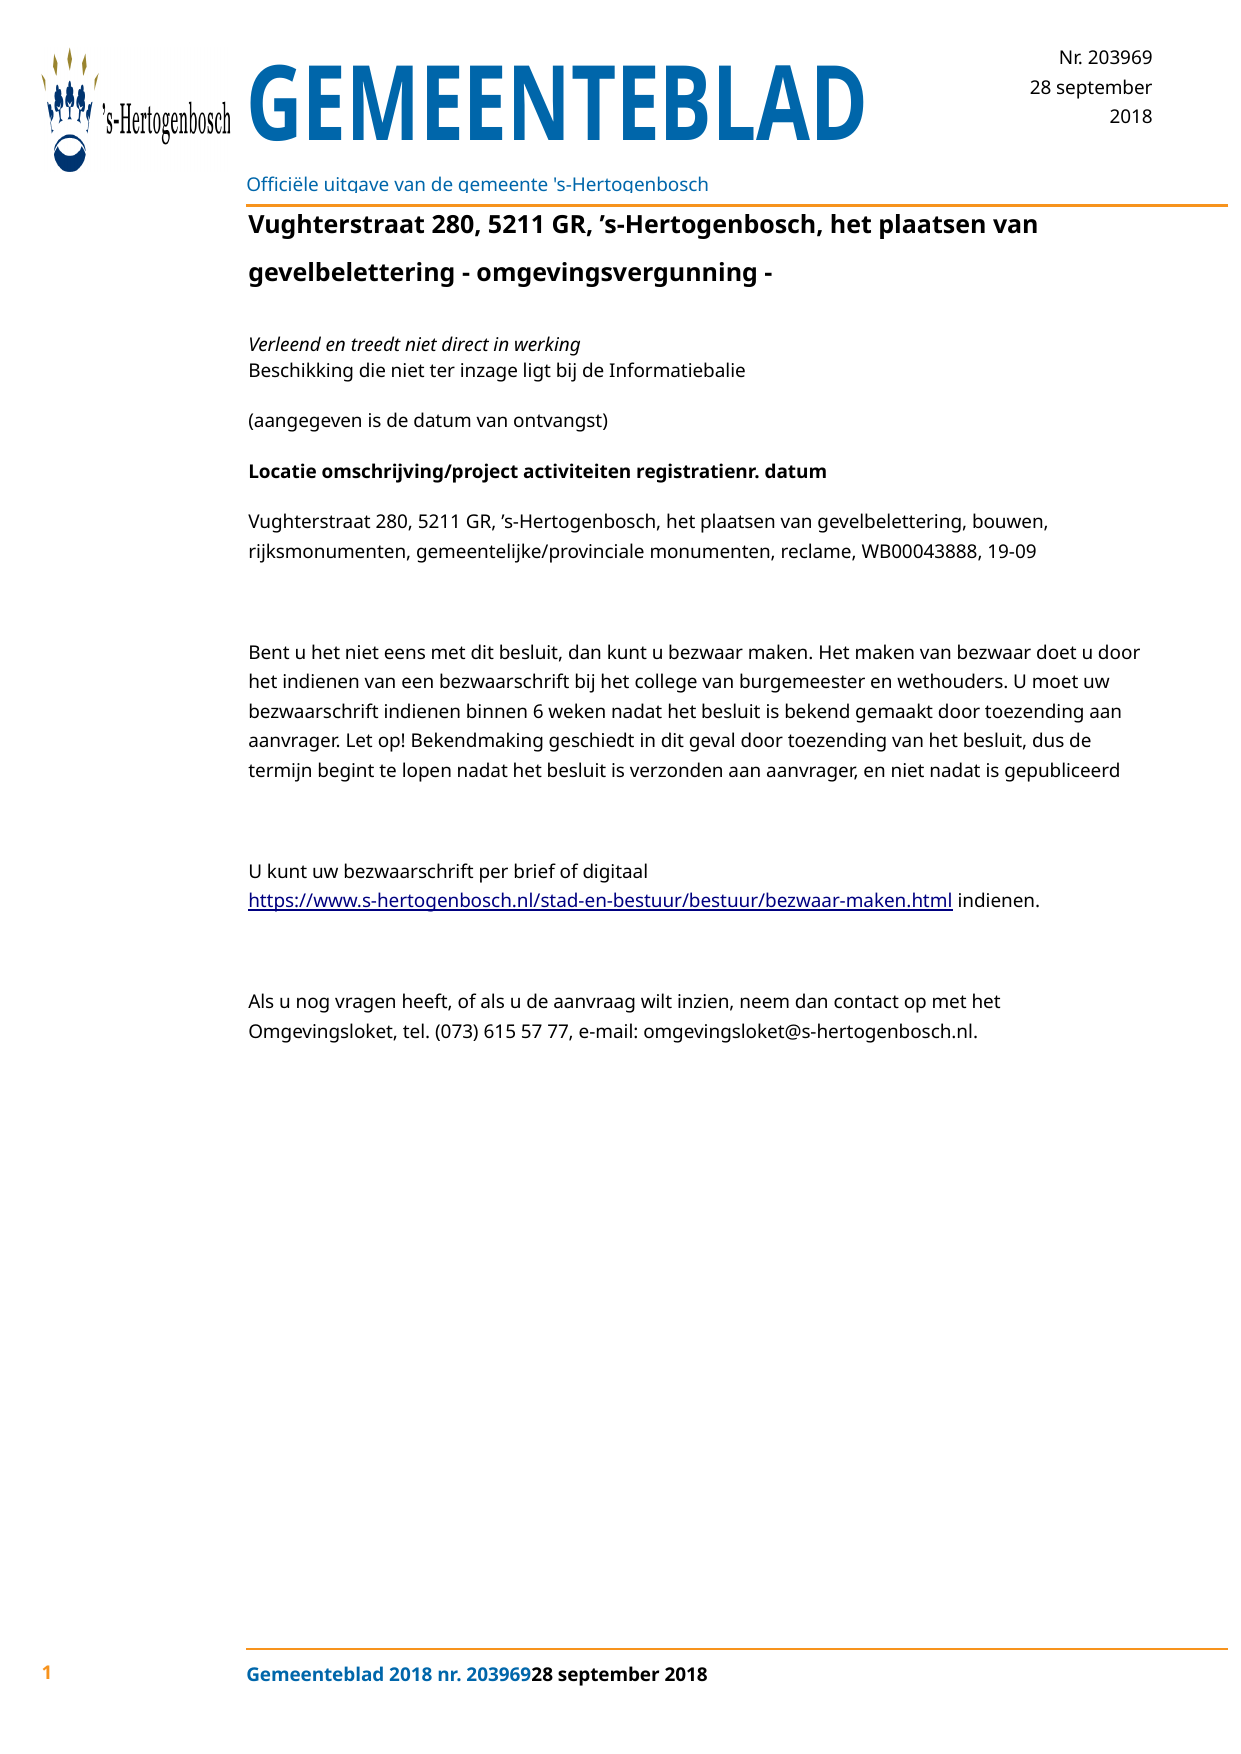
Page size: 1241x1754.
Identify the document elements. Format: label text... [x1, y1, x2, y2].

text Vughterstraat 280, 5211 GR, ’s-Hertogenbosch, het plaatsen van gevelbelettering - omgevingsvergunning - [248, 207, 1152, 288]
text Bent u het niet eens met dit besluit, dan kunt u bezwaar maken. Het maken van bezwaar doet u door het indienen van een bezwaarschrift bij het college van burgemeester en wethouders. U moet uw bezwaarschrift indienen binnen 6 weken nadat het besluit is bekend gemaakt door toezending aan aanvrager. Let op! Bekendmaking geschiedt in dit geval door toezending van het besluit, dus de termijn begint te lopen nadat het besluit is verzonden aan aanvrager, en niet nadat is gepubliceerd [248, 639, 1152, 783]
text Locatie omschrijving/project activiteiten registratienr. datum [248, 458, 1152, 484]
text Beschikking die niet ter inzage ligt bij de Informatiebalie [248, 357, 1152, 383]
text (aangegeven is de datum van ontvangst) [248, 408, 1152, 433]
text Vughterstraat 280, 5211 GR, ’s-Hertogenbosch, het plaatsen van gevelbelettering, bouwen, rijksmonumenten, gemeentelijke/provinciale monumenten, reclame, WB00043888, 19-09 [248, 508, 1152, 564]
text Verleend en treedt niet direct in werking [248, 331, 1152, 357]
text U kunt uw bezwaarschrift per brief of digitaal https://www.s-hertogenbosch.nl/stad-en-bestuur/bestuur/bezwaar-maken.html indienen. [248, 858, 1152, 913]
picture [41, 47, 231, 172]
text Als u nog vragen heeft, of als u de aanvraag wilt inzien, neem dan contact op met het Omgevingsloket, tel. (073) 615 57 77, e-mail: omgevingsloket@s-hertogenbosch.nl. [248, 988, 1152, 1044]
